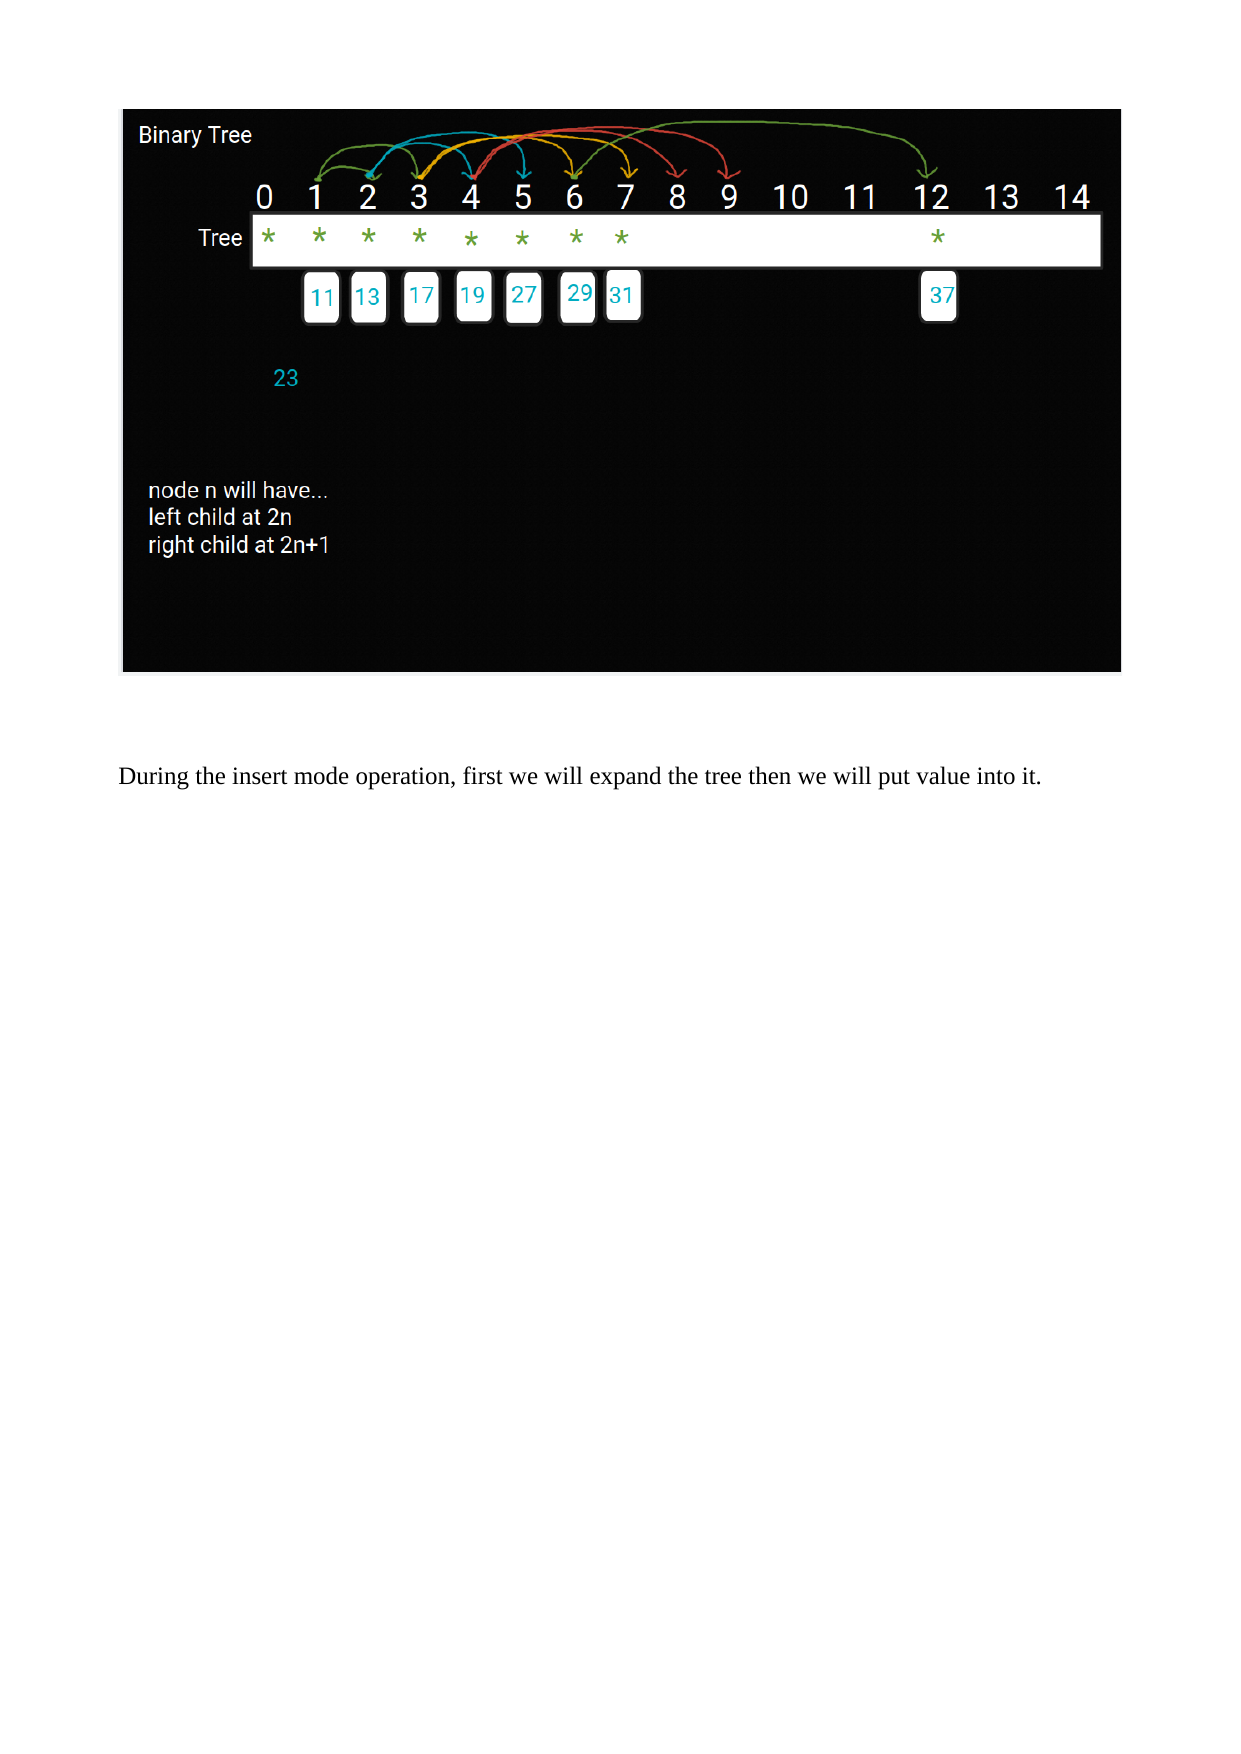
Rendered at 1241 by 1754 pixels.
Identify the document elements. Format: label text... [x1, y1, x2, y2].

text During the insert mode operation, first we will expand the tree then we will put value into it. [118, 761, 1122, 790]
picture [118, 109, 1123, 676]
